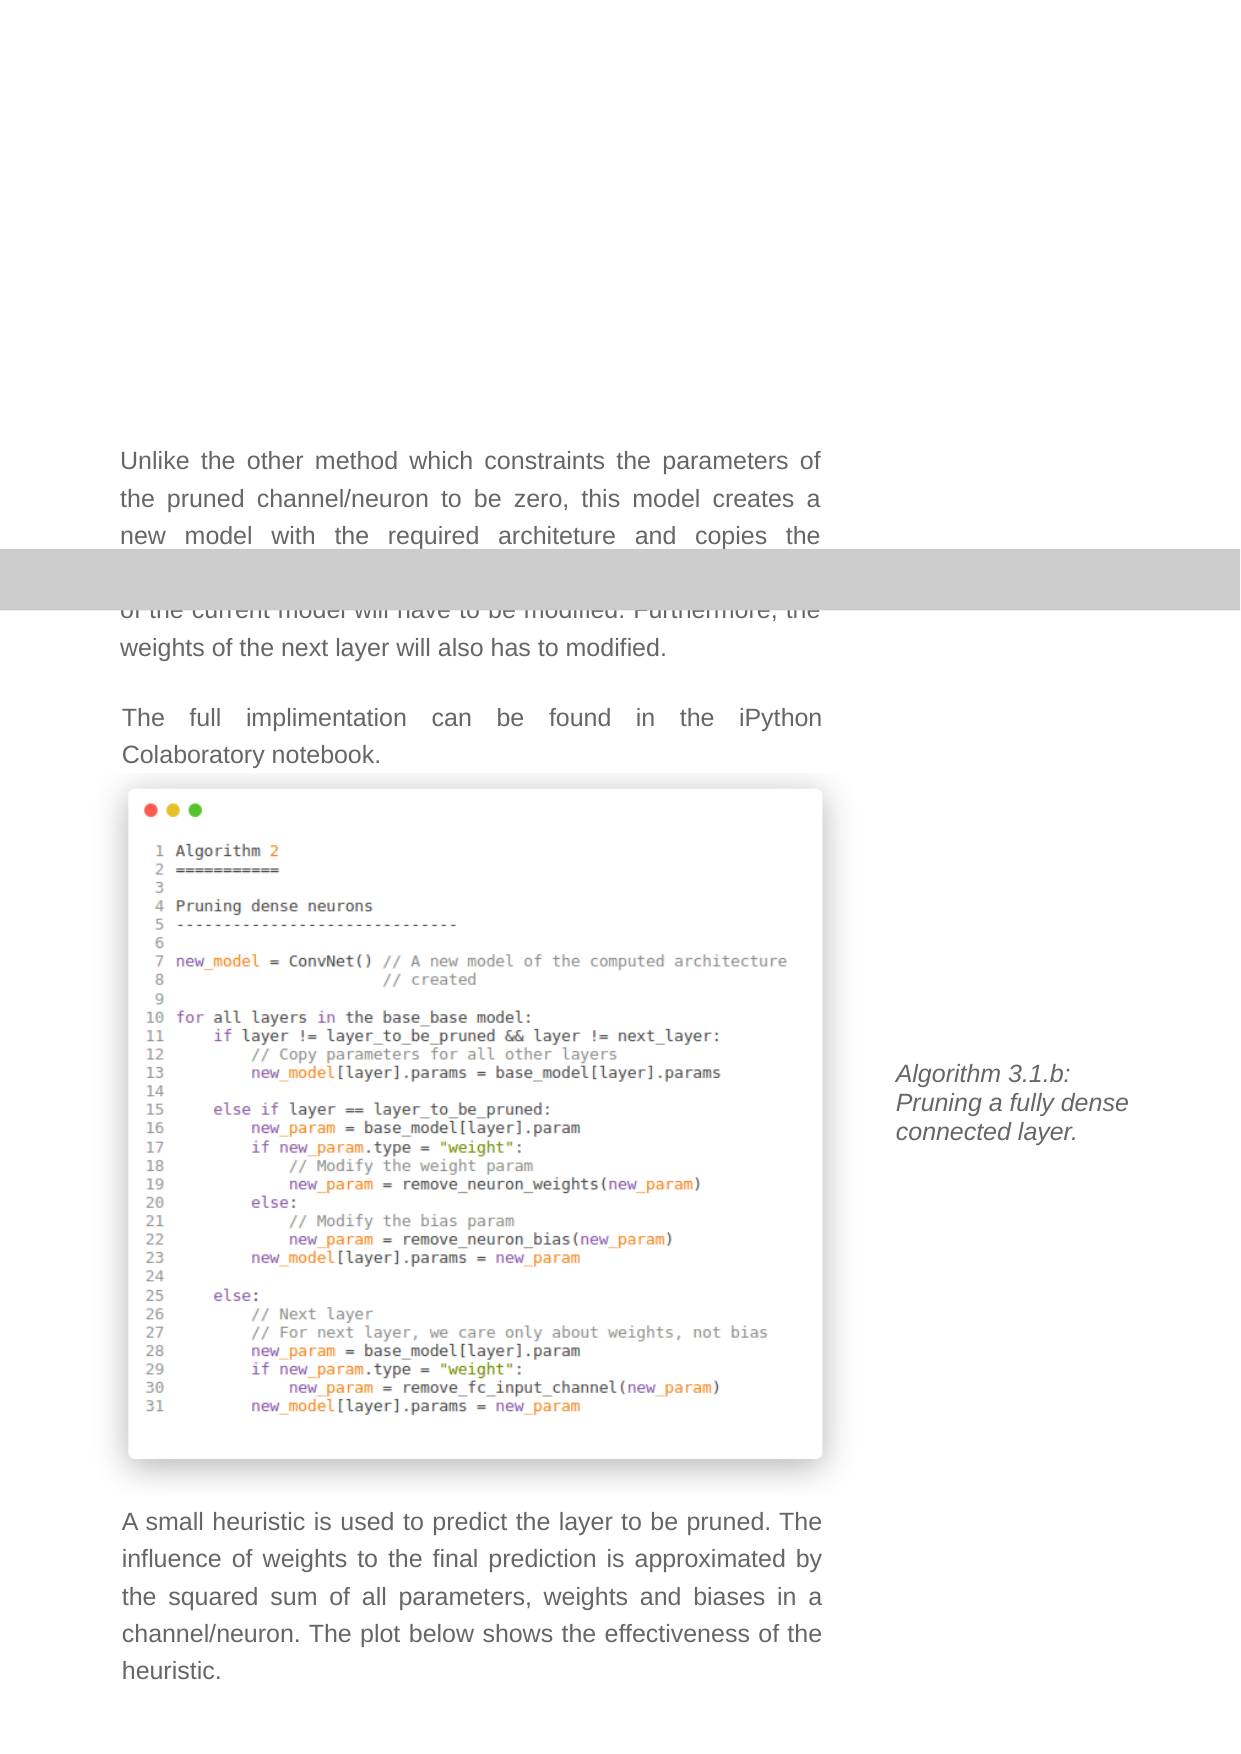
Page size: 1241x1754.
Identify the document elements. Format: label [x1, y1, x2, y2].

picture [53, 773, 884, 1496]
